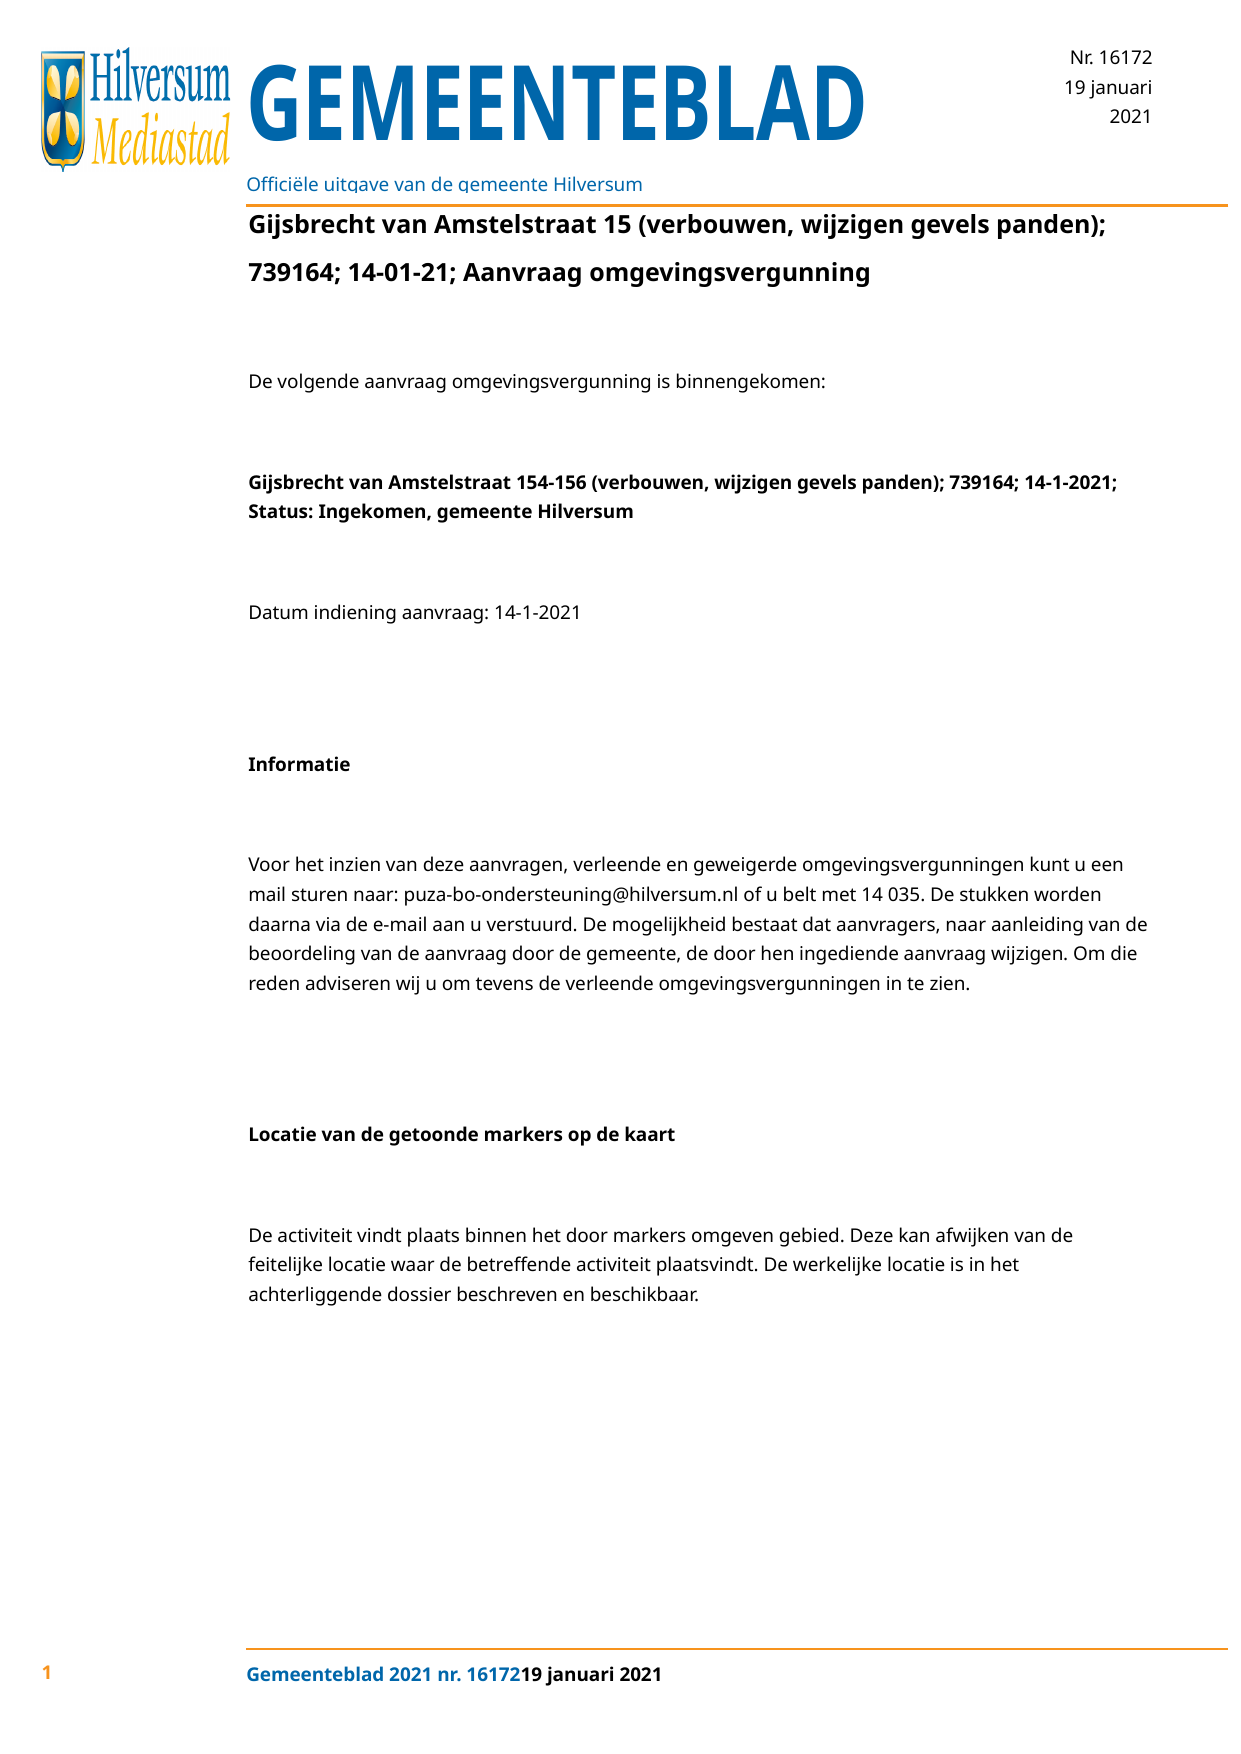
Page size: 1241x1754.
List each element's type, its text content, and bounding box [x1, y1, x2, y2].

text De activiteit vindt plaats binnen het door markers omgeven gebied. Deze kan afwijken van de feitelijke locatie waar de betreffende activiteit plaatsvindt. De werkelijke locatie is in het achterliggende dossier beschreven en beschikbaar. [248, 1222, 1152, 1307]
text Gijsbrecht van Amstelstraat 15 (verbouwen, wijzigen gevels panden); 739164; 14-01-21; Aanvraag omgevingsvergunning [248, 207, 1152, 288]
text Gijsbrecht van Amstelstraat 154-156 (verbouwen, wijzigen gevels panden); 739164; 14-1-2021; Status: Ingekomen, gemeente Hilversum [248, 469, 1152, 524]
text Informatie [248, 751, 1152, 777]
picture [41, 47, 231, 172]
text Locatie van de getoonde markers op de kaart [248, 1121, 1152, 1147]
text Voor het inzien van deze aanvragen, verleende en geweigerde omgevingsvergunningen kunt u een mail sturen naar: puza-bo-ondersteuning@hilversum.nl of u belt met 14 035. De stukken worden daarna via de e-mail aan u verstuurd. De mogelijkheid bestaat dat aanvragers, naar aanleiding van de beoordeling van de aanvraag door de gemeente, de door hen ingediende aanvraag wijzigen. Om die reden adviseren wij u om tevens de verleende omgevingsvergunningen in te zien. [248, 852, 1152, 996]
text De volgende aanvraag omgevingsvergunning is binnengekomen: [248, 368, 1152, 394]
text Datum indiening aanvraag: 14-1-2021 [248, 599, 1152, 625]
